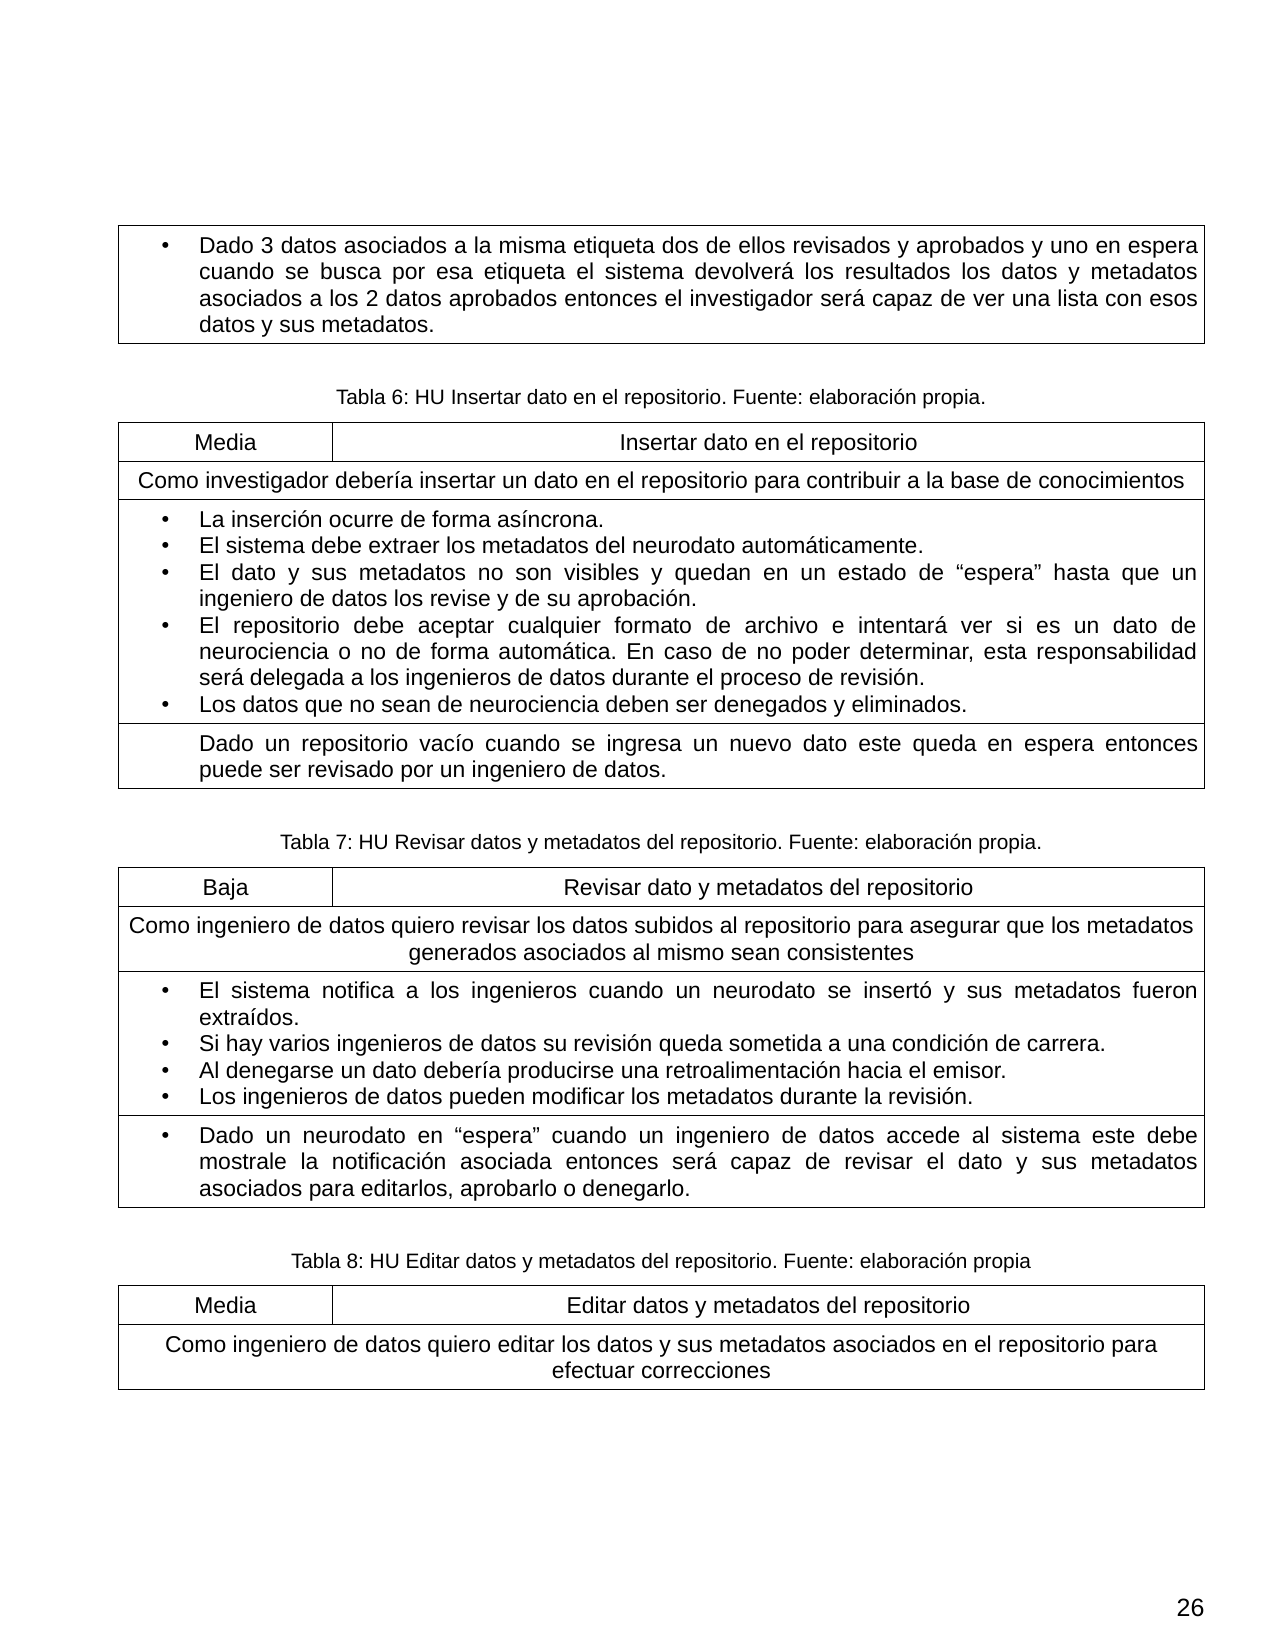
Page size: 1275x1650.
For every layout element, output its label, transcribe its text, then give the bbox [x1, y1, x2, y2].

table_cell La inserción ocurre de forma asíncrona. El sistema debe extraer los metadatos del neurodato automáticamente. El dato y sus metadatos no son visibles y quedan en un estado de “espera” hasta que un ingeniero de datos los revise y de su aprobación. El repositorio debe aceptar cualquier formato de archivo e intentará ver si es un dato de neurociencia o no de forma automática. En caso de no poder determinar, esta responsabilidad será delegada a los ingenieros de datos durante el proceso de revisión. Los datos que no sean de neurociencia deben ser denegados y eliminados. [119, 500, 1204, 723]
table_cell Dado un repositorio vacío cuando se ingresa un nuevo dato este queda en espera entonces puede ser revisado por un ingeniero de datos. [119, 724, 1204, 788]
text Tabla 7: HU Revisar datos y metadatos del repositorio. Fuente: elaboración propia. [118, 830, 1204, 854]
table_cell El sistema notifica a los ingenieros cuando un neurodato se insertó y sus metadatos fueron extraídos. Si hay varios ingenieros de datos su revisión queda sometida a una condición de carrera. Al denegarse un dato debería producirse una retroalimentación hacia el emisor. Los ingenieros de datos pueden modificar los metadatos durante la revisión. [119, 972, 1204, 1115]
table_header Revisar dato y metadatos del repositorio [333, 868, 1204, 906]
table_cell Como ingeniero de datos quiero revisar los datos subidos al repositorio para asegurar que los metadatos generados asociados al mismo sean consistentes [119, 907, 1204, 971]
table_cell Como ingeniero de datos quiero editar los datos y sus metadatos asociados en el repositorio para efectuar correcciones [119, 1325, 1204, 1389]
table_header Baja [119, 868, 332, 906]
table_cell Como investigador debería insertar un dato en el repositorio para contribuir a la base de conocimientos [119, 462, 1204, 499]
table_cell Dado 3 datos asociados a la misma etiqueta dos de ellos revisados y aprobados y uno en espera cuando se busca por esa etiqueta el sistema devolverá los resultados los datos y metadatos asociados a los 2 datos aprobados entonces el investigador será capaz de ver una lista con esos datos y sus metadatos. [119, 226, 1204, 343]
table_header Insertar dato en el repositorio [333, 423, 1204, 461]
text Tabla 6: HU Insertar dato en el repositorio. Fuente: elaboración propia. [118, 385, 1204, 409]
table_header Media [119, 1286, 332, 1324]
text Tabla 8: HU Editar datos y metadatos del repositorio. Fuente: elaboración propia [118, 1249, 1204, 1273]
table_header Media [119, 423, 332, 461]
table_cell Dado un neurodato en “espera” cuando un ingeniero de datos accede al sistema este debe mostrale la notificación asociada entonces será capaz de revisar el dato y sus metadatos asociados para editarlos, aprobarlo o denegarlo. [119, 1116, 1204, 1207]
table_header Editar datos y metadatos del repositorio [333, 1286, 1204, 1324]
